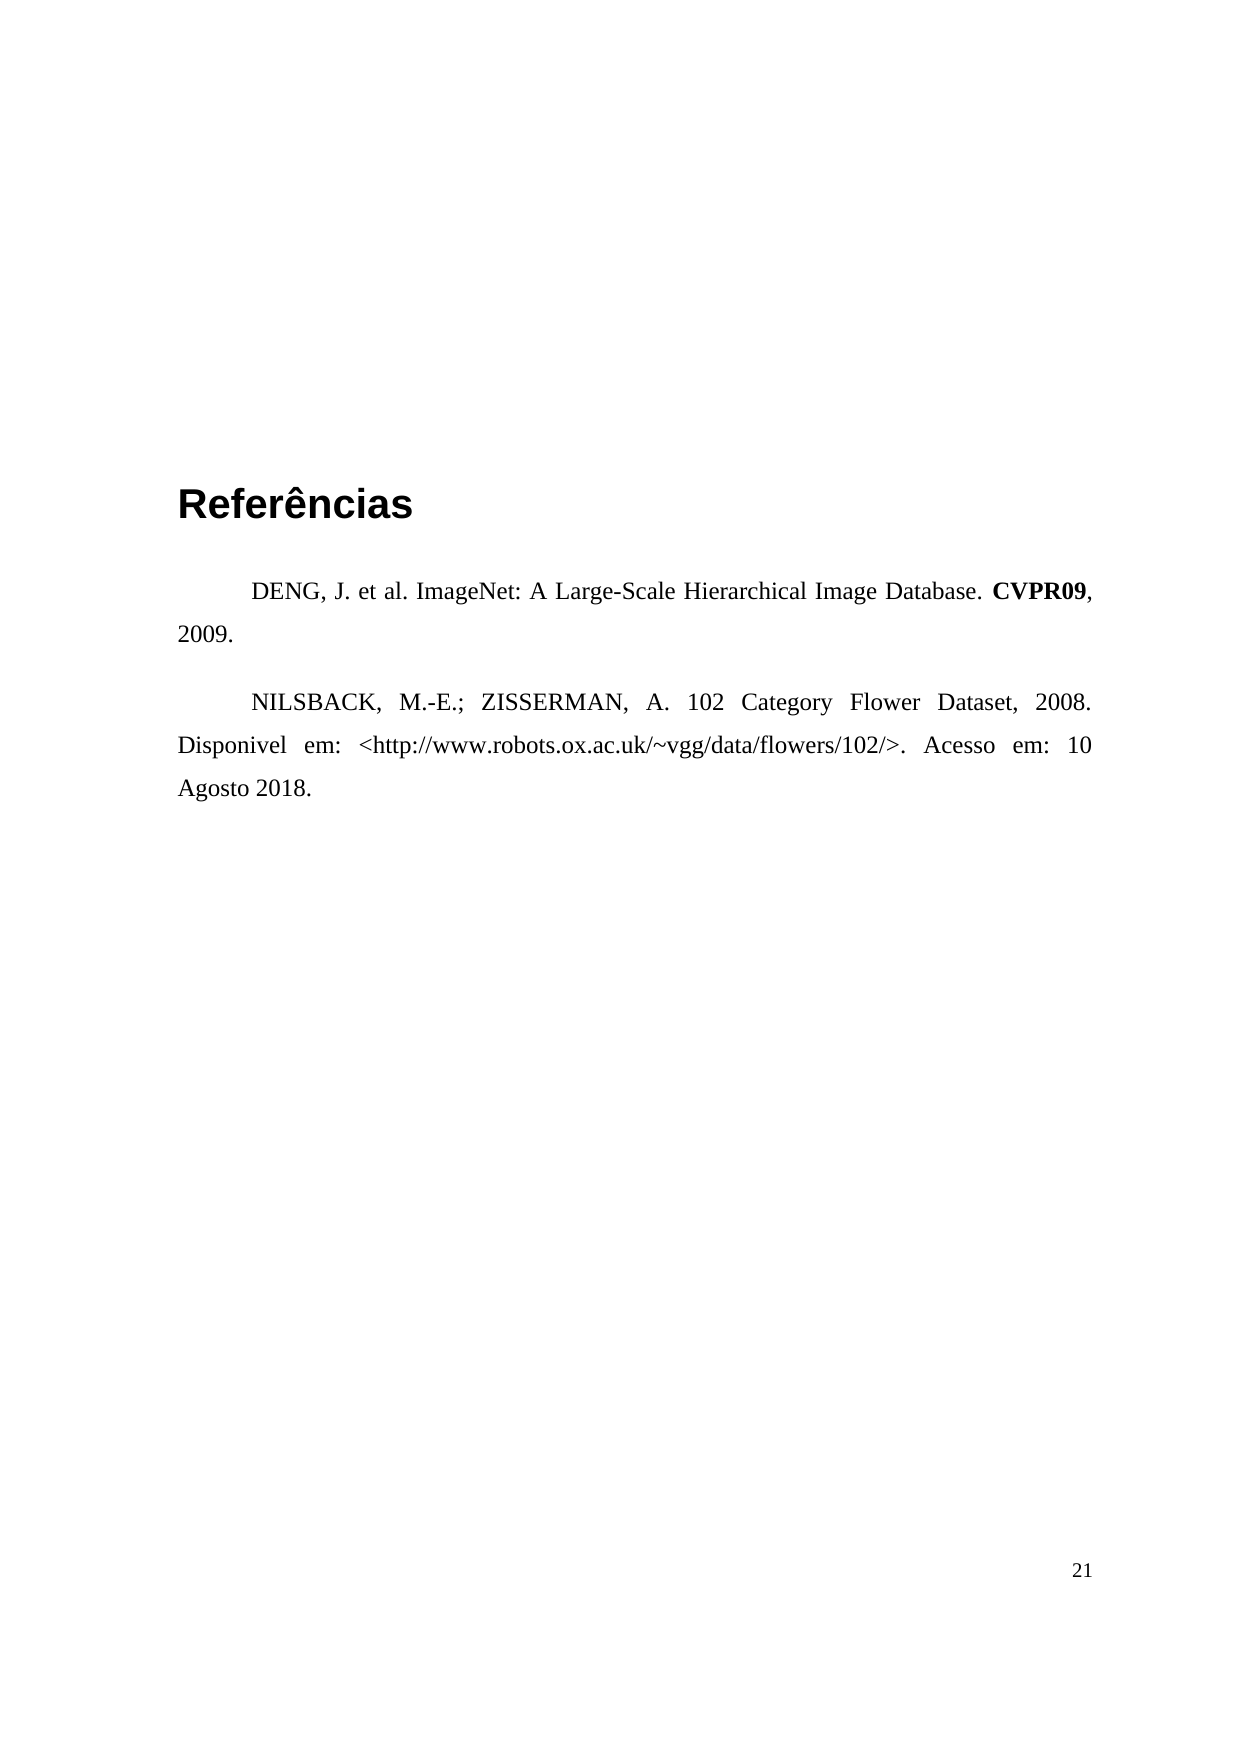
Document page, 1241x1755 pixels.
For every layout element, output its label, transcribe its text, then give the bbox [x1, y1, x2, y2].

subtitle Referências [177, 479, 1093, 527]
text NILSBACK, M.-E.; ZISSERMAN, A. 102 Category Flower Dataset, 2008. Disponivel em: <http://www.robots.ox.ac.uk/~vgg/data/flowers/102/>. Acesso em: 10 Agosto 2018. [177, 687, 1093, 802]
text DENG, J. et al. ImageNet: A Large-Scale Hierarchical Image Database. CVPR09, 2009. [177, 576, 1093, 648]
